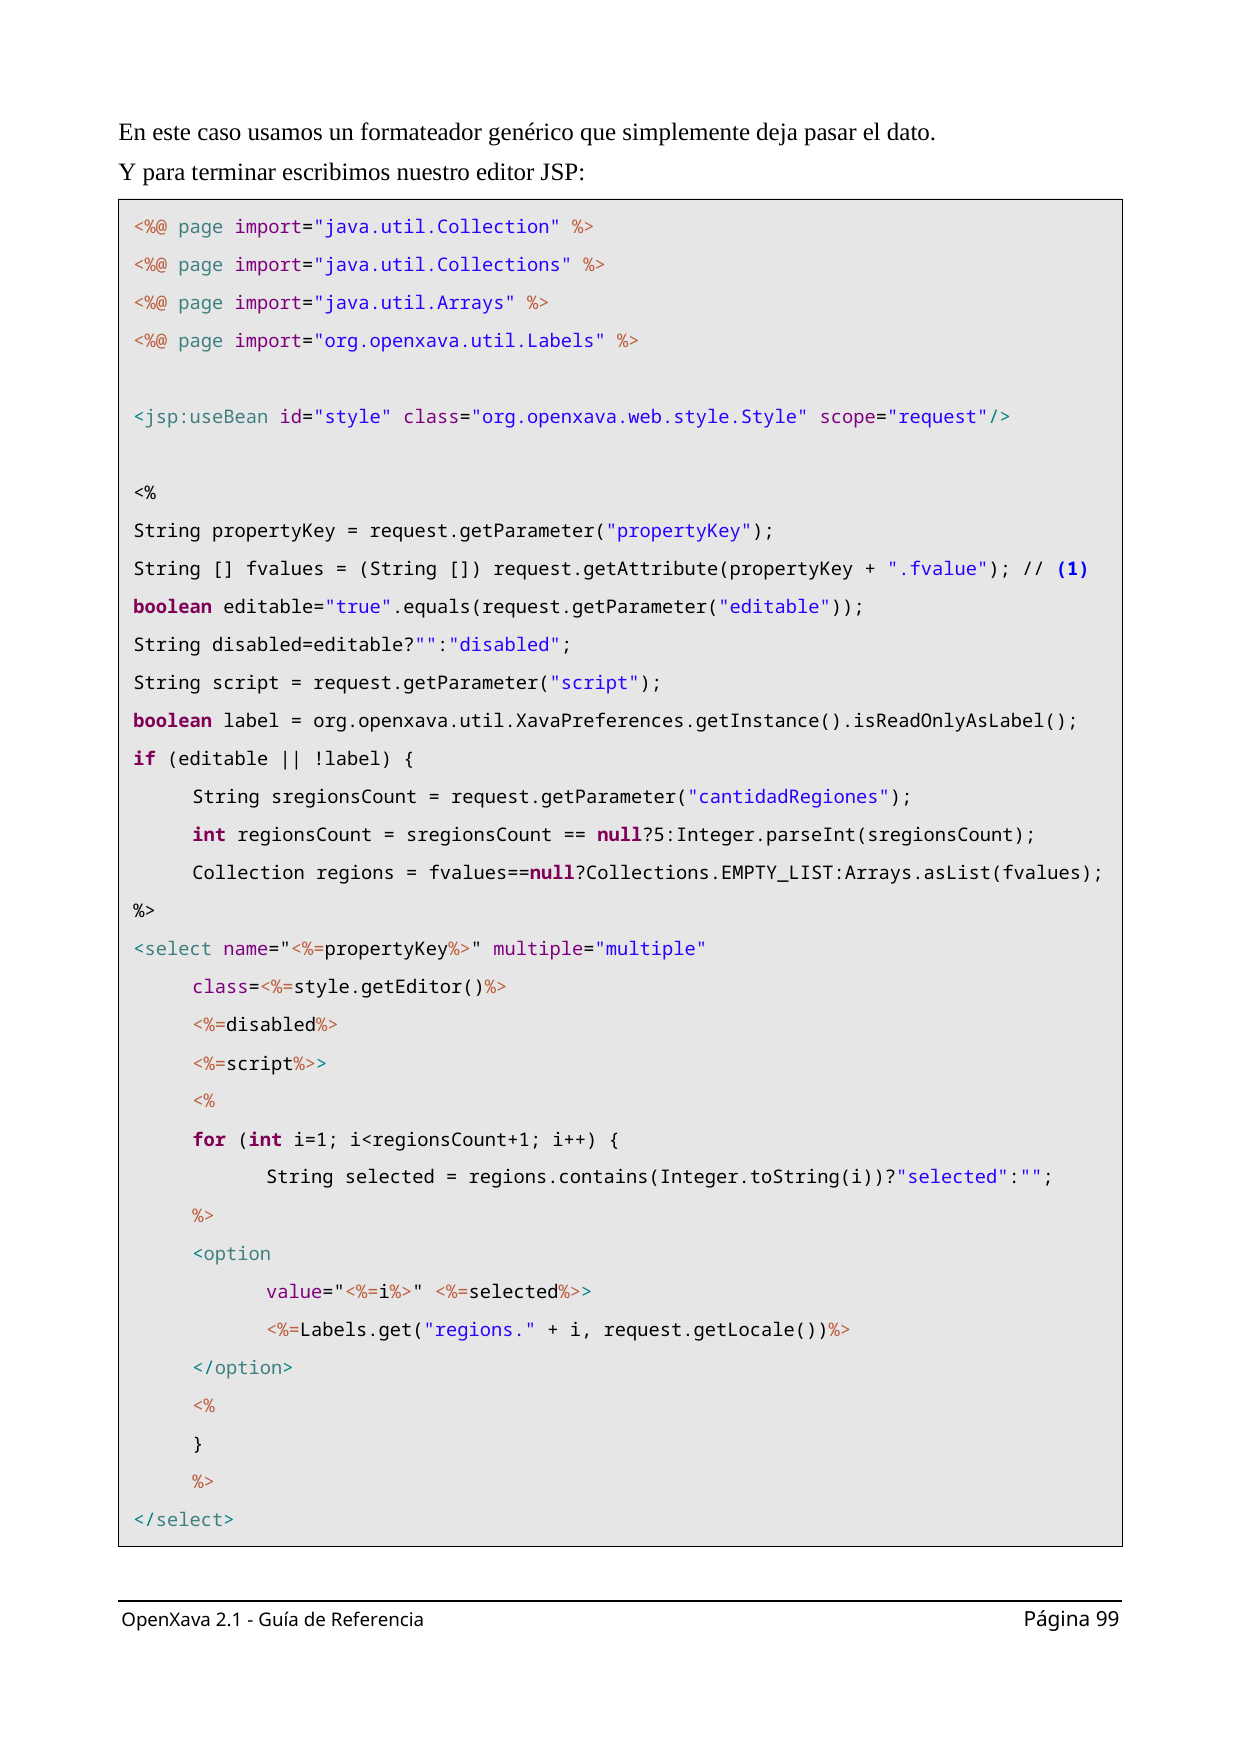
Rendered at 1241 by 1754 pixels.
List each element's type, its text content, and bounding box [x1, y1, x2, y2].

text %> [119, 1453, 1122, 1491]
text String sregionsCount = request.getParameter("cantidadRegiones"); [119, 769, 1122, 807]
text En este caso usamos un formateador genérico que simplemente deja pasar el dato. [118, 118, 1122, 146]
text </option> [119, 1339, 1122, 1377]
text for (int i=1; i<regionsCount+1; i++) { [119, 1111, 1122, 1149]
text String disabled=editable?"":"disabled"; [119, 617, 1122, 655]
text String propertyKey = request.getParameter("propertyKey"); [119, 503, 1122, 541]
text <% [119, 465, 1122, 503]
text %> [119, 1187, 1122, 1225]
text <%=disabled%> [119, 997, 1122, 1035]
text boolean editable="true".equals(request.getParameter("editable")); [119, 579, 1122, 617]
text } [119, 1415, 1122, 1453]
text <%=Labels.get("regions." + i, request.getLocale())%> [119, 1301, 1122, 1339]
text int regionsCount = sregionsCount == null?5:Integer.parseInt(sregionsCount); [119, 807, 1122, 845]
text <%@ page import="java.util.Arrays" %> [119, 274, 1122, 313]
text value="<%=i%>" <%=selected%>> [119, 1263, 1122, 1301]
text <%@ page import="java.util.Collection" %> [119, 200, 1122, 237]
text Y para terminar escribimos nuestro editor JSP: [118, 158, 1122, 186]
text %> [119, 883, 1122, 921]
text <% [119, 1073, 1122, 1111]
text String [] fvalues = (String []) request.getAttribute(propertyKey + ".fvalue"); // (1) [119, 541, 1122, 579]
text String script = request.getParameter("script"); [119, 655, 1122, 693]
text String selected = regions.contains(Integer.toString(i))?"selected":""; [119, 1149, 1122, 1187]
text Collection regions = fvalues==null?Collections.EMPTY_LIST:Arrays.asList(fvalues); [119, 845, 1122, 883]
text <%@ page import="org.openxava.util.Labels" %> [119, 313, 1122, 351]
text </select> [119, 1491, 1122, 1546]
text <select name="<%=propertyKey%>" multiple="multiple" [119, 921, 1122, 959]
text <%=script%>> [119, 1035, 1122, 1073]
text class=<%=style.getEditor()%> [119, 959, 1122, 997]
text <jsp:useBean id="style" class="org.openxava.web.style.Style" scope="request"/> [119, 389, 1122, 427]
text <%@ page import="java.util.Collections" %> [119, 237, 1122, 274]
text boolean label = org.openxava.util.XavaPreferences.getInstance().isReadOnlyAsLabel(); [119, 693, 1122, 731]
text <option [119, 1225, 1122, 1263]
text if (editable || !label) { [119, 731, 1122, 769]
text <% [119, 1377, 1122, 1415]
